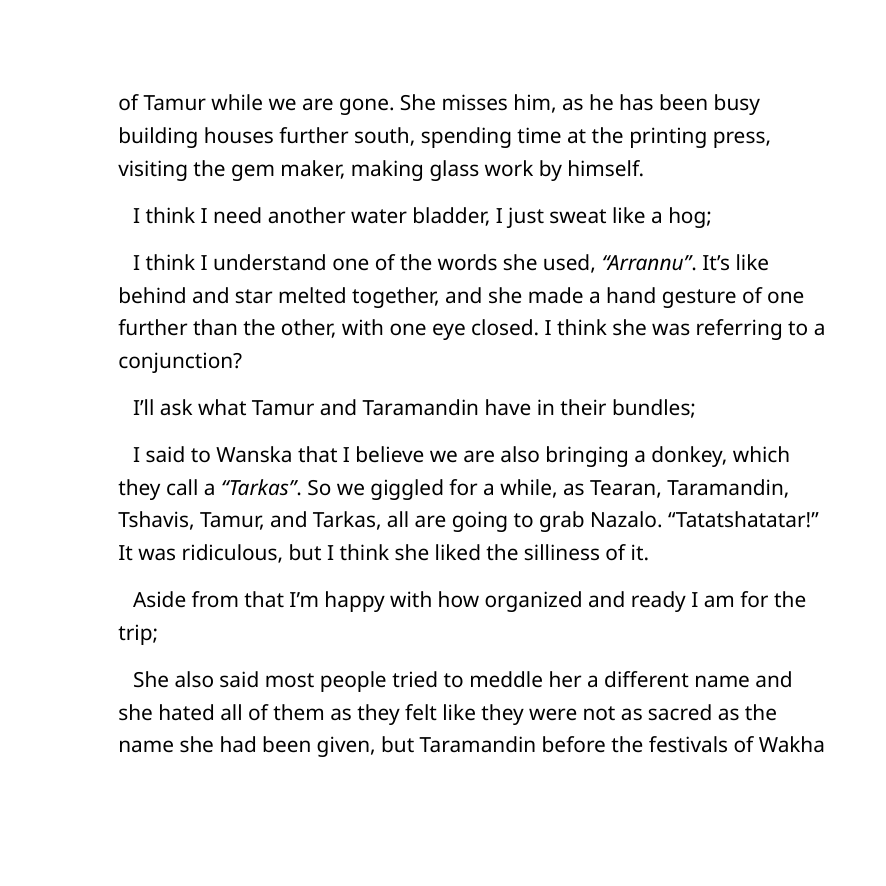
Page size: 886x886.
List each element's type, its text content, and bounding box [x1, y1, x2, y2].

text I said to Wanska that I believe we are also bringing a donkey, which they call a “Tarkas”. So we giggled for a while, as Tearan, Taramandin, Tshavis, Tamur, and Tarkas, all are going to grab Nazalo. “Tatatshatatar!” It was ridiculous, but I think she liked the silliness of it. [118, 440, 827, 567]
text of Tamur while we are gone. She misses him, as he has been busy building houses further south, spending time at the printing press, visiting the gem maker, making glass work by himself. [118, 88, 827, 182]
text She also said most people tried to meddle her a different name and she hated all of them as they felt like they were not as sacred as the name she had been given, but Taramandin before the festivals of Wakha [118, 665, 827, 759]
text I think I need another water bladder, I just sweat like a hog; [118, 201, 827, 229]
text I’ll ask what Tamur and Taramandin have in their bundles; [118, 393, 827, 422]
text I think I understand one of the words she used, “Arrannu”. It’s like behind and star melted together, and she made a hand gesture of one further than the other, with one eye closed. I think she was referring to a conjunction? [118, 248, 827, 374]
text Aside from that I’m happy with how organized and ready I am for the trip; [118, 585, 827, 646]
